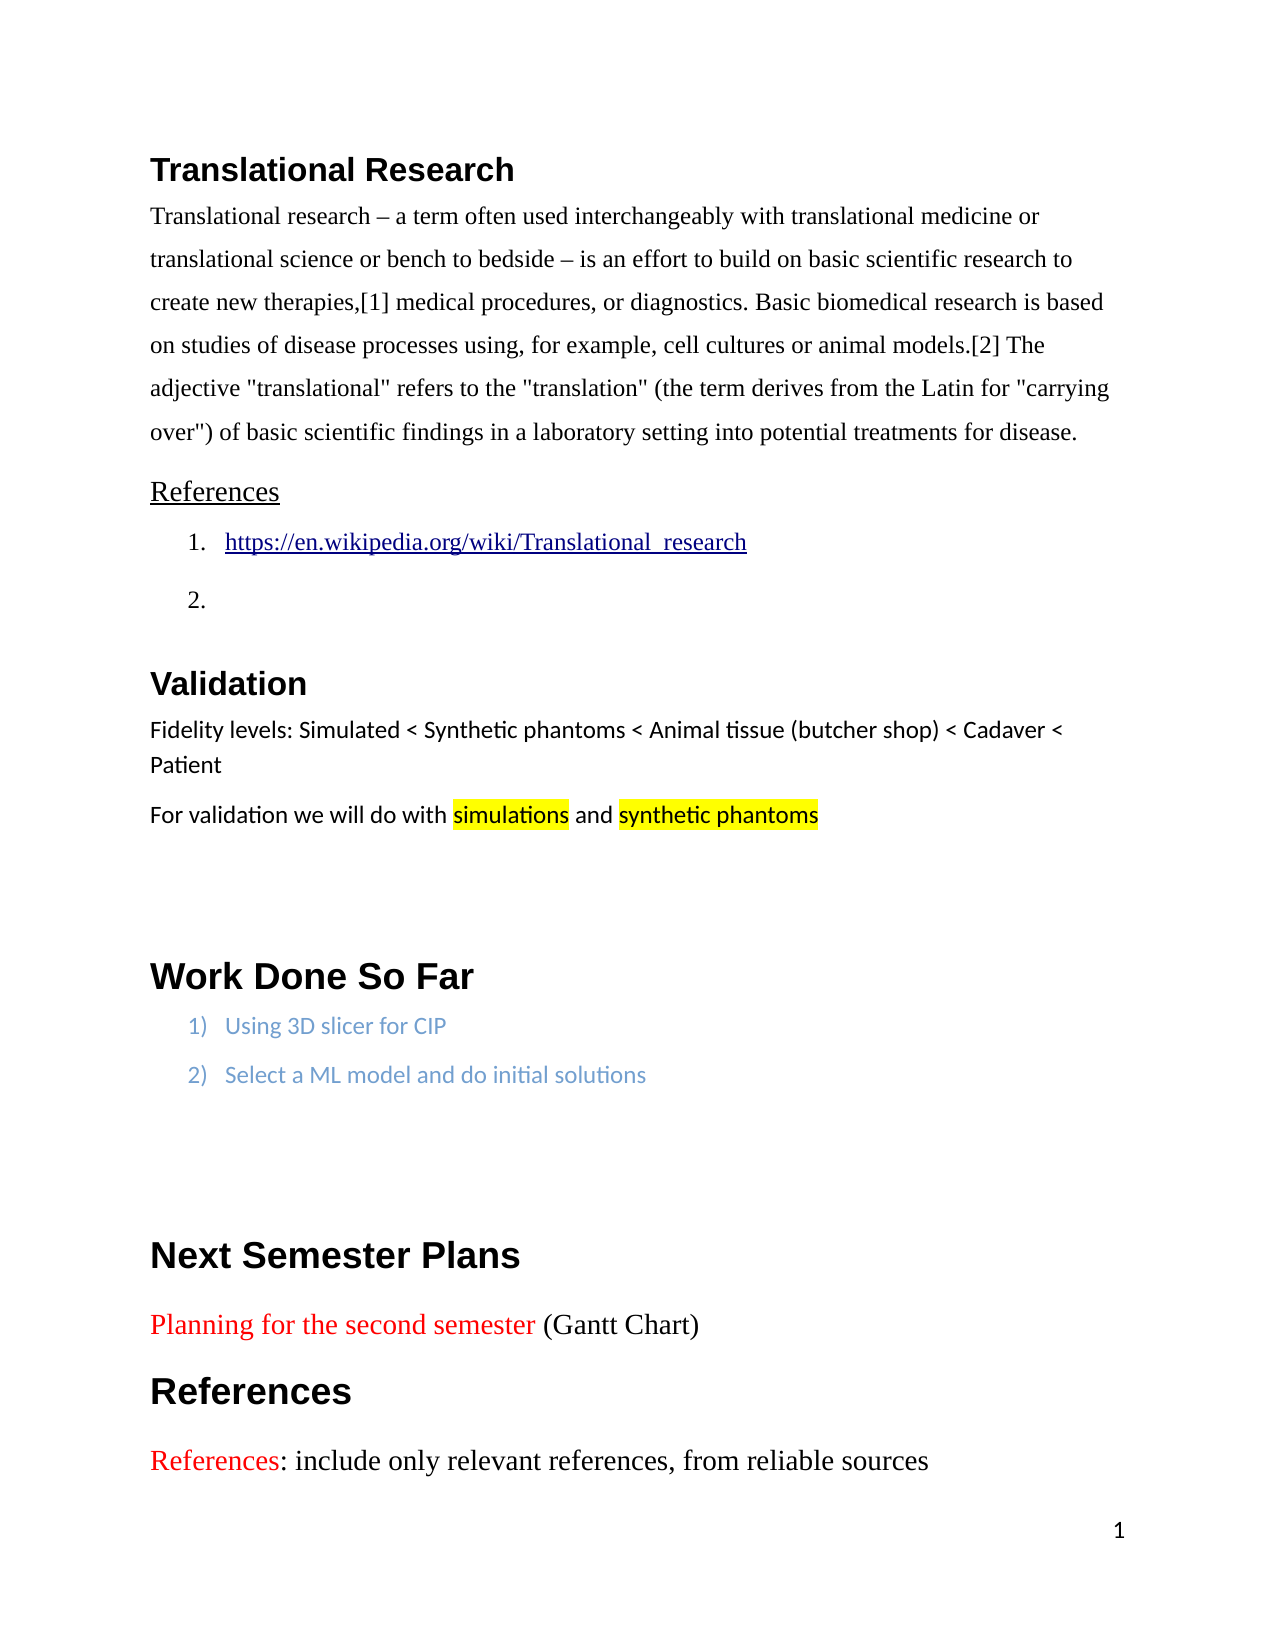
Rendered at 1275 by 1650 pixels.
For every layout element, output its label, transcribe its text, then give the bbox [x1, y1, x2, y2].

subtitle Translational Research [150, 150, 1125, 188]
list Using 3D slicer for CIP [187, 1010, 1125, 1041]
subtitle Next Semester Plans [150, 1233, 1125, 1276]
text For validation we will do with simulations and synthetic phantoms [150, 799, 1125, 830]
title References: include only relevant references, from reliable sources [150, 1446, 1125, 1476]
subtitle References [150, 1369, 1125, 1413]
text Translational research – a term often used interchangeably with translational medicine or translational science or bench to bedside – is an effort to build on basic scientific research to create new therapies,[1] medical procedures, or diagnostics. Basic biomedical research is based on studies of disease processes using, for example, cell cultures or animal models.[2] The adjective "translational" refers to the "translation" (the term derives from the Latin for "carrying over") of basic scientific findings in a laboratory setting into potential treatments for disease. [150, 201, 1125, 445]
list https://en.wikipedia.org/wiki/Translational_research [187, 527, 1125, 556]
subtitle Work Done So Far [150, 954, 1125, 997]
text References [150, 474, 1125, 508]
subtitle Validation [150, 664, 1125, 702]
title Planning for the second semester (Gantt Chart) [150, 1310, 1125, 1340]
list Select a ML model and do initial solutions [187, 1059, 1125, 1090]
text Fidelity levels: Simulated < Synthetic phantoms < Animal tissue (butcher shop) < Cadaver < Patient [150, 714, 1125, 780]
